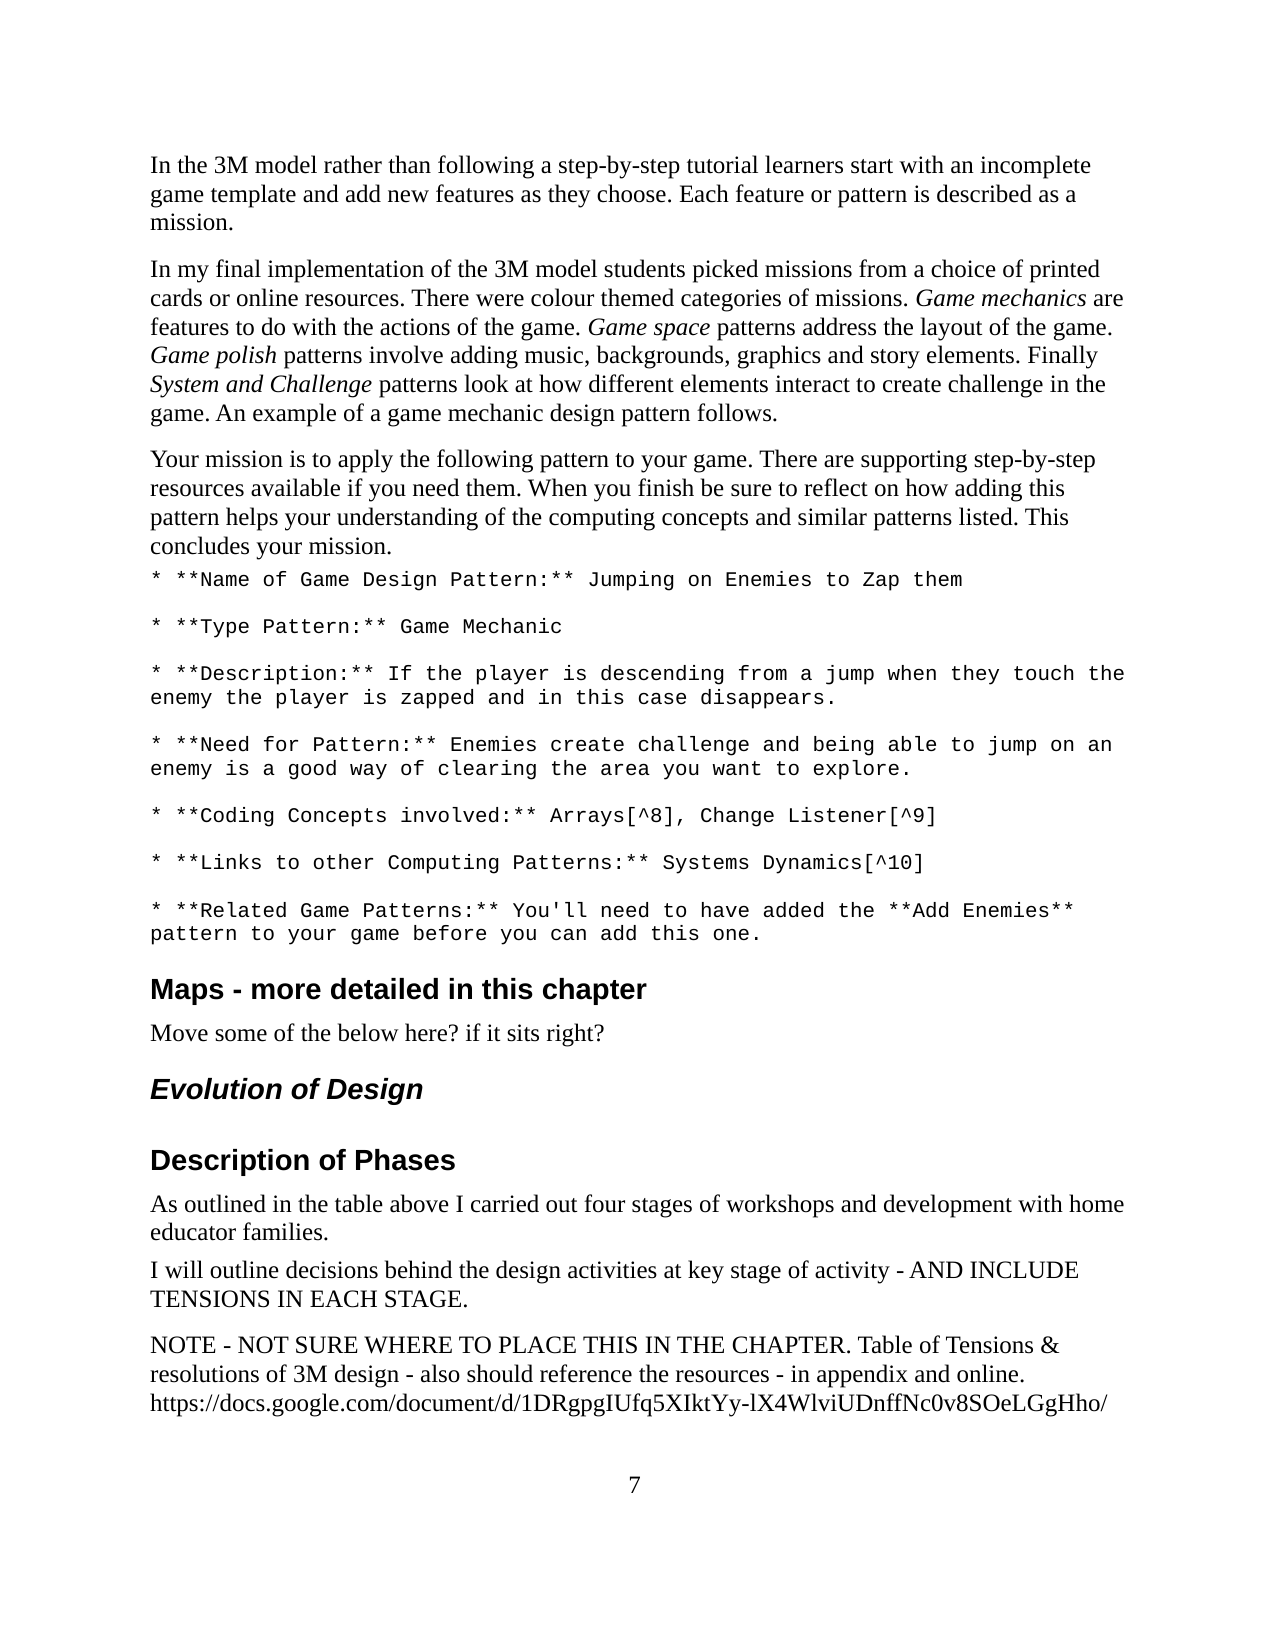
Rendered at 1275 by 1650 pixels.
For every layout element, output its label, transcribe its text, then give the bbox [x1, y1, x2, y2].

text * **Links to other Computing Patterns:** Systems Dynamics[^10] [150, 852, 1125, 876]
subtitle Maps - more detailed in this chapter [150, 972, 1125, 1005]
text * **Coding Concepts involved:** Arrays[^8], Change Listener[^9] [150, 805, 1125, 829]
text I will outline decisions behind the design activities at key stage of activity - AND INCLUDE TENSIONS IN EACH STAGE. [150, 1255, 1125, 1313]
text * **Description:** If the player is descending from a jump when they touch the enemy the player is zapped and in this case disappears. [150, 663, 1125, 710]
text Your mission is to apply the following pattern to your game. There are supporting step-by-step resources available if you need them. When you finish be sure to reflect on how adding this pattern helps your understanding of the computing concepts and similar patterns listed. This concludes your mission. [150, 444, 1125, 559]
text * **Related Game Patterns:** You'll need to have added the **Add Enemies** pattern to your game before you can add this one. [150, 899, 1125, 947]
text As outlined in the table above I carried out four stages of workshops and development with home educator families. [150, 1189, 1125, 1246]
text * **Type Pattern:** Game Mechanic [150, 616, 1125, 639]
text In my final implementation of the 3M model students picked missions from a choice of printed cards or online resources. There were colour themed categories of missions. Game mechanics are features to do with the actions of the game. Game space patterns address the layout of the game. Game polish patterns involve adding music, backgrounds, graphics and story elements. Finally System and Challenge patterns look at how different elements interact to create challenge in the game. An example of a game mechanic design pattern follows. [150, 254, 1125, 427]
subtitle Description of Phases [150, 1143, 1125, 1176]
text * **Name of Game Design Pattern:** Jumping on Enemies to Zap them [150, 568, 1125, 592]
text * **Need for Pattern:** Enemies create challenge and being able to jump on an enemy is a good way of clearing the area you want to explore. [150, 734, 1125, 781]
text In the 3M model rather than following a step-by-step tutorial learners start with an incomplete game template and add new features as they choose. Each feature or pattern is described as a mission. [150, 150, 1125, 236]
text NOTE - NOT SURE WHERE TO PLACE THIS IN THE CHAPTER. Table of Tensions & resolutions of 3M design - also should reference the resources - in appendix and online. https://docs.google.com/document/d/1DRgpgIUfq5XIktYy-lX4WlviUDnffNc0v8SOeLGgHho/ [150, 1331, 1125, 1417]
subtitle Evolution of Design [150, 1072, 1125, 1105]
text Move some of the below here? if it sits right? [150, 1018, 1125, 1047]
